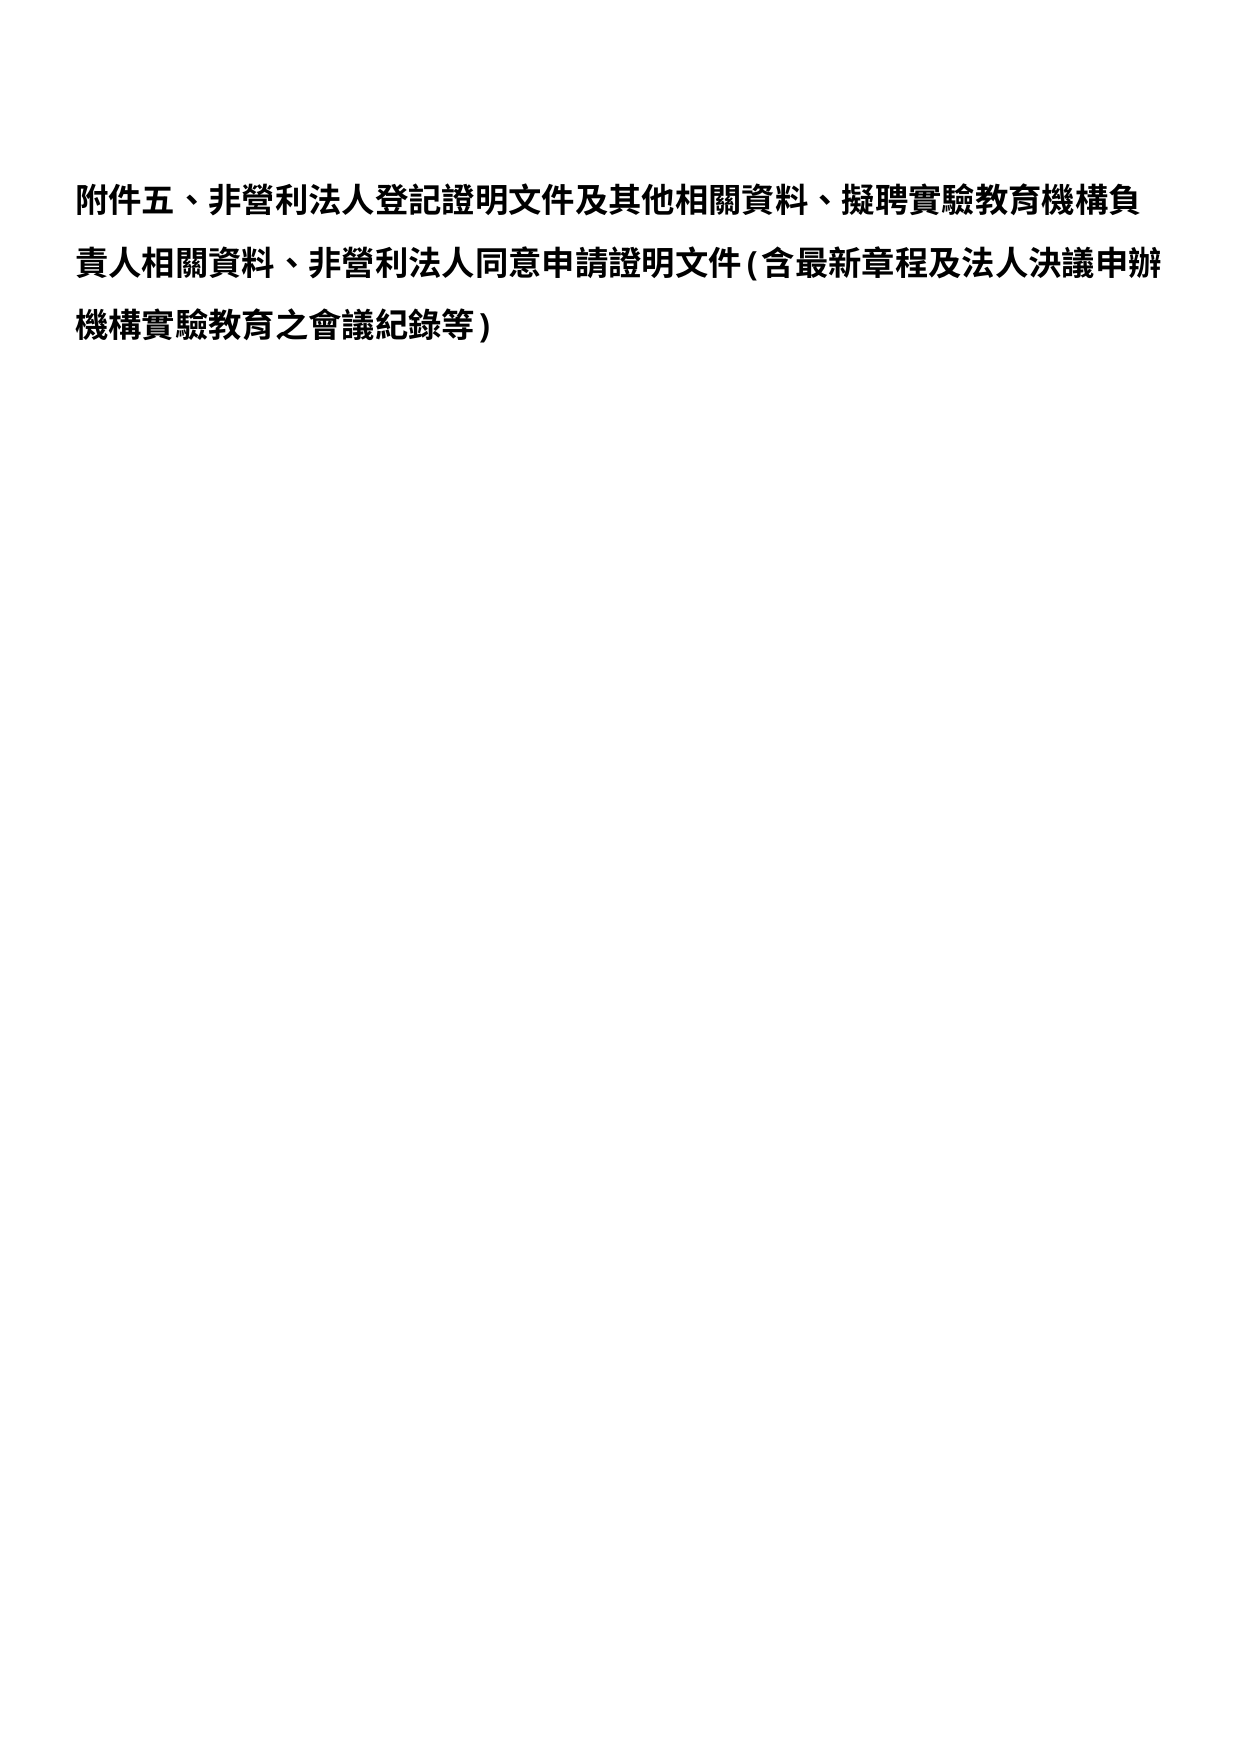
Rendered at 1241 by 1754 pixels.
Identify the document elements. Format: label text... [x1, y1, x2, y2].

text 附件五、非營利法人登記證明文件及其他相關資料、擬聘實驗教育機構負責人相關資料、非營利法人同意申請證明文件(含最新章程及法人決議申辦機構實驗教育之會議紀錄等) [75, 157, 1165, 344]
